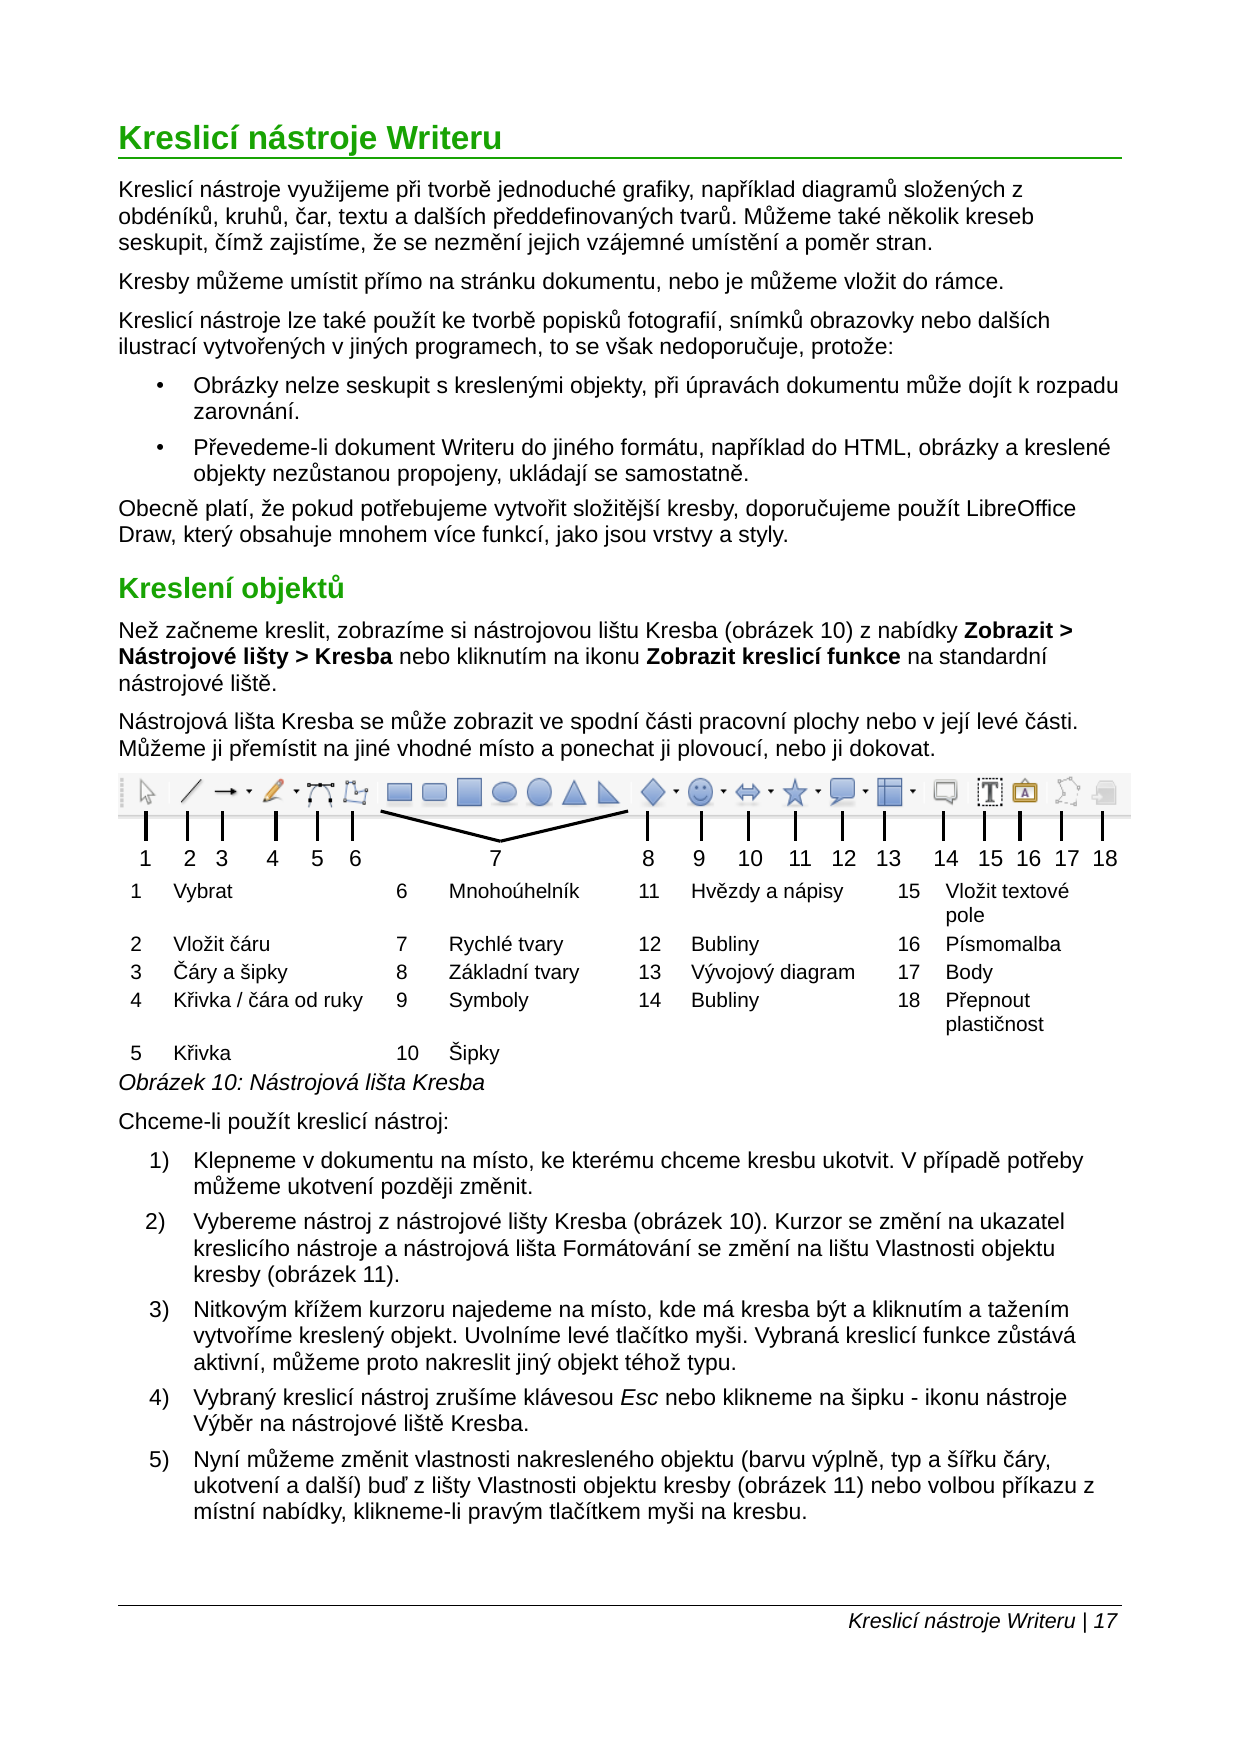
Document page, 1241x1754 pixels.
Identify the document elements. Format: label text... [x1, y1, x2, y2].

table_cell Čáry a šipky [161, 960, 384, 988]
list Obrázky nelze seskupit s kreslenými objekty, při úpravách dokumentu může dojít k rozpadu zarovnání. [156, 372, 1122, 425]
table_cell 7 [384, 931, 437, 960]
table_cell 2 [118, 931, 161, 960]
table_cell Body [934, 960, 1122, 988]
text Obecně platí, že pokud potřebujeme vytvořit složitější kresby, doporučujeme použít LibreOffice Draw, který obsahuje mnohem více funkcí, jako jsou vrstvy a styly. [118, 495, 1122, 548]
subtitle Kreslicí nástroje Writeru [118, 118, 1122, 157]
table_cell Bubliny [679, 931, 885, 960]
table_cell Obrázek 10: Nástrojová lišta Kresba [118, 1069, 1122, 1095]
text Než začneme kreslit, zobrazíme si nástrojovou lištu Kresba (obrázek 10) z nabídky Zobrazit > Nástrojové lišty > Kresba nebo kliknutím na ikonu Zobrazit kreslicí funkce na standardní nástrojové liště. [118, 617, 1122, 696]
list Klepneme v dokumentu na místo, ke kterému chceme kresbu ukotvit. V případě potřeby můžeme ukotvení později změnit. [169, 1147, 1122, 1199]
table_cell 12 [626, 931, 679, 960]
table_cell Křivka [161, 1041, 384, 1069]
table_cell [934, 1041, 1122, 1069]
list Kreslicí nástroje lze také použít ke tvorbě popisků fotografií, snímků obrazovky nebo dalších ilustrací vytvořených v jiných programech, to se však nedoporučuje, protože: [118, 307, 1122, 359]
subtitle Kreslení objektů [118, 571, 1122, 605]
table_cell 8 [384, 960, 437, 988]
table_cell Křivka / čára od ruky [161, 988, 384, 1041]
table_cell 4 [118, 988, 161, 1041]
table_cell 11 [626, 879, 679, 931]
table_cell Hvězdy a nápisy [679, 879, 885, 931]
table_cell 5 [118, 1041, 161, 1069]
table_cell 10 [384, 1041, 437, 1069]
list Vybraný kreslicí nástroj zrušíme klávesou Esc nebo klikneme na šipku - ikonu nástroje Výběr na nástrojové liště Kresba. [169, 1384, 1122, 1437]
table_cell Základní tvary [437, 960, 626, 988]
table_cell Písmomalba [934, 931, 1122, 960]
table_cell Bubliny [679, 988, 885, 1041]
table_cell 13 [626, 960, 679, 988]
table_cell [885, 1041, 933, 1069]
table_cell Šipky [437, 1041, 626, 1069]
table_header [423, 819, 583, 839]
list Převedeme-li dokument Writeru do jiného formátu, například do HTML, obrázky a kreslené objekty nezůstanou propojeny, ukládají se samostatně. [156, 433, 1122, 486]
list Nyní můžeme změnit vlastnosti nakresleného objektu (barvu výplně, typ a šířku čáry, ukotvení a další) buď z lišty Vlastnosti objektu kresby (obrázek 11) nebo volbou příkazu z místní nabídky, klikneme-li pravým tlačítkem myši na kresbu. [169, 1446, 1122, 1525]
table_cell [626, 1041, 679, 1069]
list Chceme-li použít kreslicí nástroj: [118, 1108, 1122, 1134]
text Kresby můžeme umístit přímo na stránku dokumentu, nebo je můžeme vložit do rámce. [118, 268, 1122, 294]
table_cell 17 [885, 960, 933, 988]
list Nitkovým křížem kurzoru najedeme na místo, kde má kresba být a kliknutím a tažením vytvoříme kreslený objekt. Uvolníme levé tlačítko myši. Vybraná kreslicí funkce zůstává aktivní, můžeme proto nakreslit jiný objekt téhož typu. [169, 1296, 1122, 1375]
text Nástrojová lišta Kresba se může zobrazit ve spodní části pracovní plochy nebo v její levé části. Můžeme ji přemístit na jiné vhodné místo a ponechat ji plovoucí, nebo ji dokovat. [118, 708, 1122, 761]
table_cell 3 [118, 960, 161, 988]
table_cell 6 [384, 879, 437, 931]
picture [118, 773, 1131, 819]
table_cell 18 [885, 988, 933, 1041]
table_cell 9 [384, 988, 437, 1041]
table_cell Přepnout plastičnost [934, 988, 1122, 1041]
table_cell 15 [885, 879, 933, 931]
table_cell Vložit textové pole [934, 879, 1122, 931]
table_cell 14 [626, 988, 679, 1041]
table_cell Symboly [437, 988, 626, 1041]
table_cell Vybrat [161, 879, 384, 931]
table_cell Rychlé tvary [437, 931, 626, 960]
table_cell Vývojový diagram [679, 960, 885, 988]
table_cell Mnohoúhelník [437, 879, 626, 931]
table_header [118, 819, 1122, 879]
table_cell Vložit čáru [161, 931, 384, 960]
list Vybereme nástroj z nástrojové lišty Kresba (obrázek 10). Kurzor se změní na ukazatel kreslicího nástroje a nástrojová lišta Formátování se změní na lištu Vlastnosti objektu kresby (obrázek 11). [165, 1208, 1122, 1287]
table_cell [679, 1041, 885, 1069]
table_cell 1 [118, 879, 161, 931]
table_cell 16 [885, 931, 933, 960]
text Kreslicí nástroje využijeme při tvorbě jednoduché grafiky, například diagramů složených z obdéníků, kruhů, čar, textu a dalších předdefinovaných tvarů. Můžeme také několik kreseb seskupit, čímž zajistíme, že se nezmění jejich vzájemné umístění a poměr stran. [118, 176, 1122, 255]
